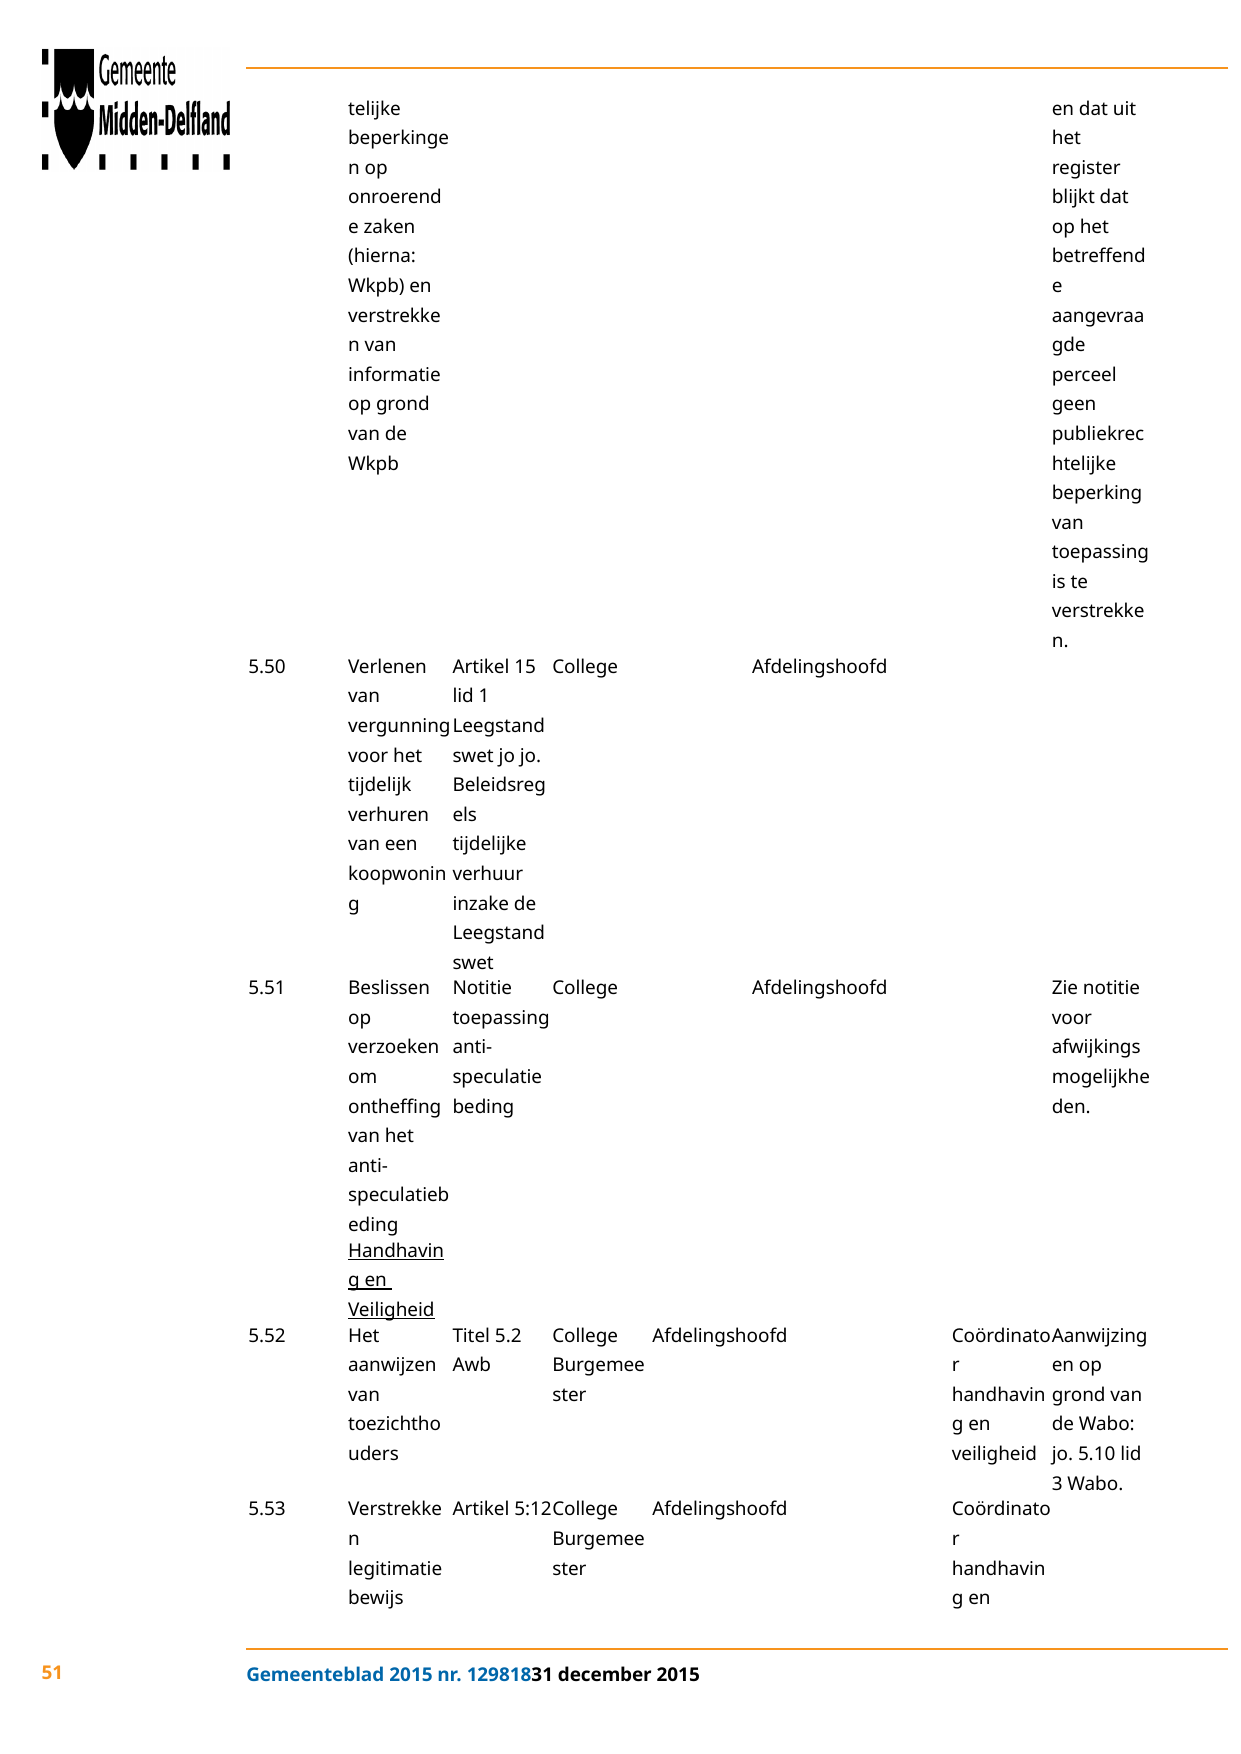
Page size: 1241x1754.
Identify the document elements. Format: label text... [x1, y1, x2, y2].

table_cell 5.53 [248, 1496, 348, 1610]
table_cell [552, 95, 752, 653]
table_cell telijke beperkingen op onroerende zaken (hierna: Wkpb) en verstrekken van informatie op grond van de Wkpb [348, 95, 452, 653]
table_cell [248, 1237, 348, 1322]
table_cell Handhaving en Veiligheid [348, 1237, 452, 1322]
table_cell Verstrekken legitimatiebewijs [348, 1496, 452, 1610]
table_cell Coördinator handhaving en veiligheid [952, 1322, 1052, 1496]
table_cell [952, 95, 1052, 653]
table_cell [1052, 1237, 1152, 1322]
table_cell Verlenen van vergunning voor het tijdelijk verhuren van een koopwoning [348, 653, 452, 974]
table_cell Beslissen op verzoeken om ontheffing van het anti-speculatiebeding [348, 975, 452, 1237]
table_cell Notitie toepassing anti-speculatiebeding [452, 975, 552, 1237]
table_cell College Burgemeester [552, 1322, 652, 1496]
table_cell [452, 1237, 552, 1322]
table_cell [248, 95, 348, 653]
picture [41, 47, 231, 172]
table_cell Afdelingshoofd [652, 1322, 952, 1496]
table_cell [952, 1237, 1052, 1322]
table_cell College Burgemeester [552, 1496, 652, 1610]
table_cell [952, 975, 1052, 1237]
table_cell [952, 653, 1052, 974]
table_cell [652, 1237, 952, 1322]
table_cell Afdelingshoofd [652, 1496, 952, 1610]
table_cell College [552, 653, 752, 974]
table_cell Titel 5.2 Awb [452, 1322, 552, 1496]
table_cell [1052, 653, 1152, 974]
table_cell [752, 95, 952, 653]
table_cell Afdelingshoofd [752, 653, 952, 974]
table_cell Het aanwijzen van toezichthouders [348, 1322, 452, 1496]
table_cell 5.52 [248, 1322, 348, 1496]
table_cell 5.51 [248, 975, 348, 1237]
table_cell [552, 1237, 652, 1322]
table_cell Artikel 15 lid 1 Leegstandswet jo jo. Beleidsregels tijdelijke verhuur inzake de Leegstandswet [452, 653, 552, 974]
table_cell Coördinator handhaving en [952, 1496, 1052, 1610]
table_cell Aanwijzingen op grond van de Wabo: jo. 5.10 lid 3 Wabo. [1052, 1322, 1152, 1496]
table_cell en dat uit het register blijkt dat op het betreffende aangevraagde perceel geen publiekrechtelijke beperking van toepassing is te verstrekken. [1052, 95, 1152, 653]
table_cell College [552, 975, 752, 1237]
table_cell Afdelingshoofd [752, 975, 952, 1237]
table_cell 5.50 [248, 653, 348, 974]
table_cell [452, 95, 552, 653]
table_cell Zie notitie voor afwijkingsmogelijkheden. [1052, 975, 1152, 1237]
table_cell Artikel 5:12 [452, 1496, 552, 1610]
table_cell [1052, 1496, 1152, 1610]
